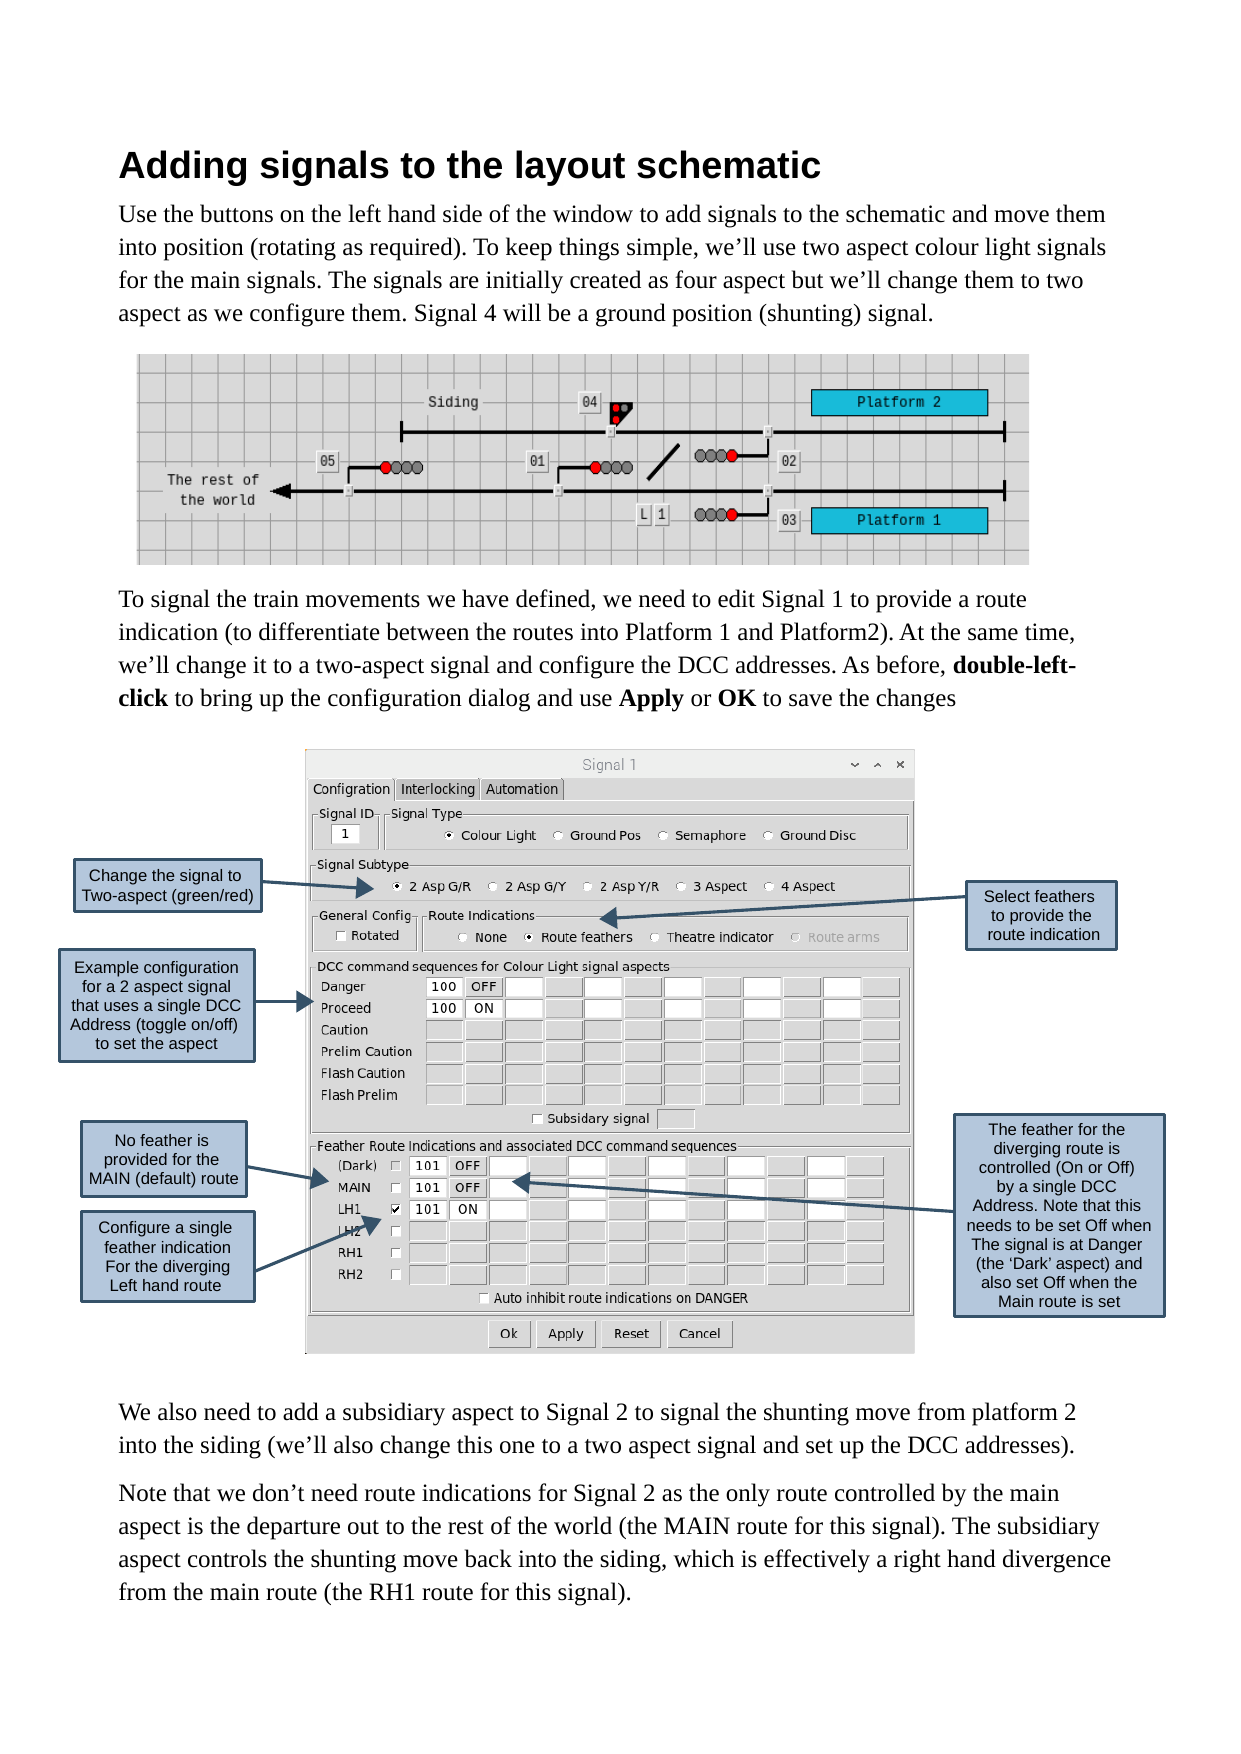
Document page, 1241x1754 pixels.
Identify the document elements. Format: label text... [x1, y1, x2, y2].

text We also need to add a subsidiary aspect to Signal 2 to signal the shunting move from platform 2 into the siding (we’ll also change this one to a two aspect signal and set up the DCC addresses). [118, 1397, 1122, 1459]
text To signal the train movements we have defined, we need to edit Signal 1 to provide a route indication (to differentiate between the routes into Platform 1 and Platform2). At the same time, we’ll change it to a two-aspect signal and configure the DCC addresses. As before, double-left-click to bring up the configuration dialog and use Apply or OK to save the changes [118, 584, 1122, 712]
subtitle Adding signals to the layout schematic [118, 143, 1122, 187]
text Note that we don’t need route indications for Signal 2 as the only route controlled by the main aspect is the departure out to the rest of the world (the MAIN route for this signal). The subsidiary aspect controls the shunting move back into the siding, which is effectively a right hand divergence from the main route (the RH1 route for this signal). [118, 1478, 1122, 1606]
picture [305, 749, 915, 1354]
picture [136, 354, 1030, 565]
text Use the buttons on the left hand side of the window to add signals to the schematic and move them into position (rotating as required). To keep things simple, we’ll use two aspect colour light signals for the main signals. The signals are initially created as four aspect but we’ll change them to two aspect as we configure them. Signal 4 will be a ground position (shunting) signal. [118, 199, 1122, 327]
